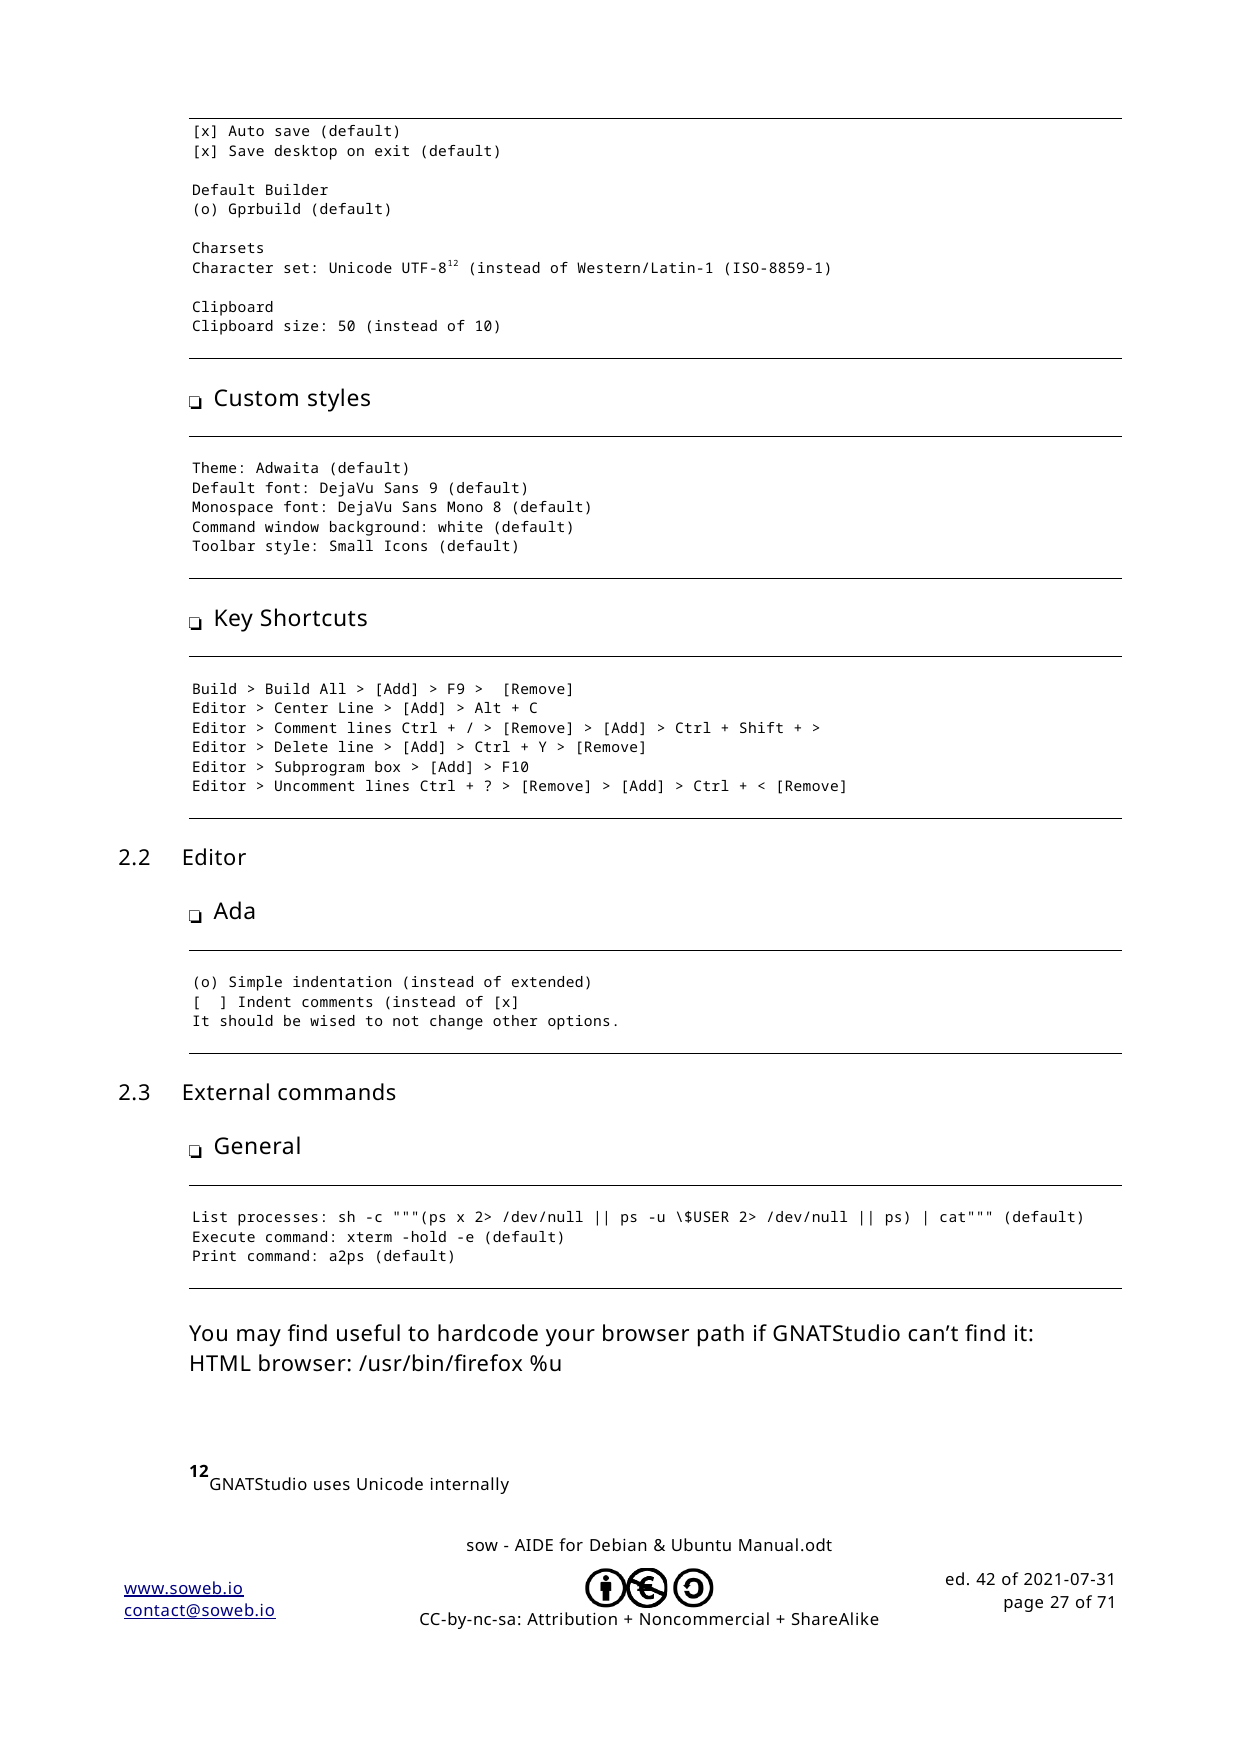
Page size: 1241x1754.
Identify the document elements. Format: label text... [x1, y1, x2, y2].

subtitle Ada [189, 895, 1122, 938]
list Editor > Uncomment lines Ctrl + ? > [Remove] > [Add] > Ctrl + < [Remove] [189, 773, 1122, 818]
list Clipboard size: 50 (instead of 10) [189, 313, 1122, 358]
list [x] Auto save (default) [189, 119, 1122, 138]
list List processes: sh -c """(ps x 2> /dev/null || ps -u \$USER 2> /dev/null || ps) | cat""" (default) [189, 1186, 1122, 1223]
text GNATStudio uses Unicode internally [189, 1459, 1122, 1499]
list Character set: Unicode UTF-8 (instead of Western/Latin-1 (ISO-8859-1) [189, 254, 1122, 277]
list Editor > Center Line > [Add] > Alt + C [189, 695, 1122, 714]
list (o) Gprbuild (default) [189, 196, 1122, 218]
subtitle Custom styles [189, 382, 1122, 424]
subtitle General [189, 1130, 1122, 1173]
list Clipboard [189, 293, 1122, 313]
text You may find useful to hardcode your browser path if GNATStudio can’t find it: [189, 1318, 1122, 1348]
picture [584, 1568, 668, 1608]
list Execute command: xterm -hold -e (default) [189, 1223, 1122, 1243]
list Editor > Delete line > [Add] > Ctrl + Y > [Remove] [189, 734, 1122, 753]
list Toolbar style: Small Icons (default) [189, 533, 1122, 578]
list Charsets [189, 235, 1122, 254]
list Command window background: white (default) [189, 514, 1122, 533]
list It should be wised to not change other options. [189, 1008, 1122, 1053]
picture [672, 1568, 714, 1608]
list [ ] Indent comments (instead of [x] [189, 988, 1122, 1008]
list Print command: a2ps (default) [189, 1243, 1122, 1288]
text HTML browser: /usr/bin/firefox %u [189, 1348, 1122, 1378]
subtitle Editor [118, 842, 1122, 872]
list (o) Simple indentation (instead of extended) [189, 951, 1122, 988]
list Default Builder [189, 177, 1122, 196]
list Default font: DejaVu Sans 9 (default) [189, 475, 1122, 494]
list Editor > Comment lines Ctrl + / > [Remove] > [Add] > Ctrl + Shift + > [189, 714, 1122, 734]
list Theme: Adwaita (default) [189, 437, 1122, 475]
subtitle Key Shortcuts [189, 602, 1122, 644]
list Editor > Subprogram box > [Add] > F10 [189, 753, 1122, 773]
list Monospace font: DejaVu Sans Mono 8 (default) [189, 494, 1122, 514]
subtitle External commands [118, 1077, 1122, 1107]
list [x] Save desktop on exit (default) [189, 138, 1122, 160]
list Build > Build All > [Add] > F9 > [Remove] [189, 657, 1122, 695]
